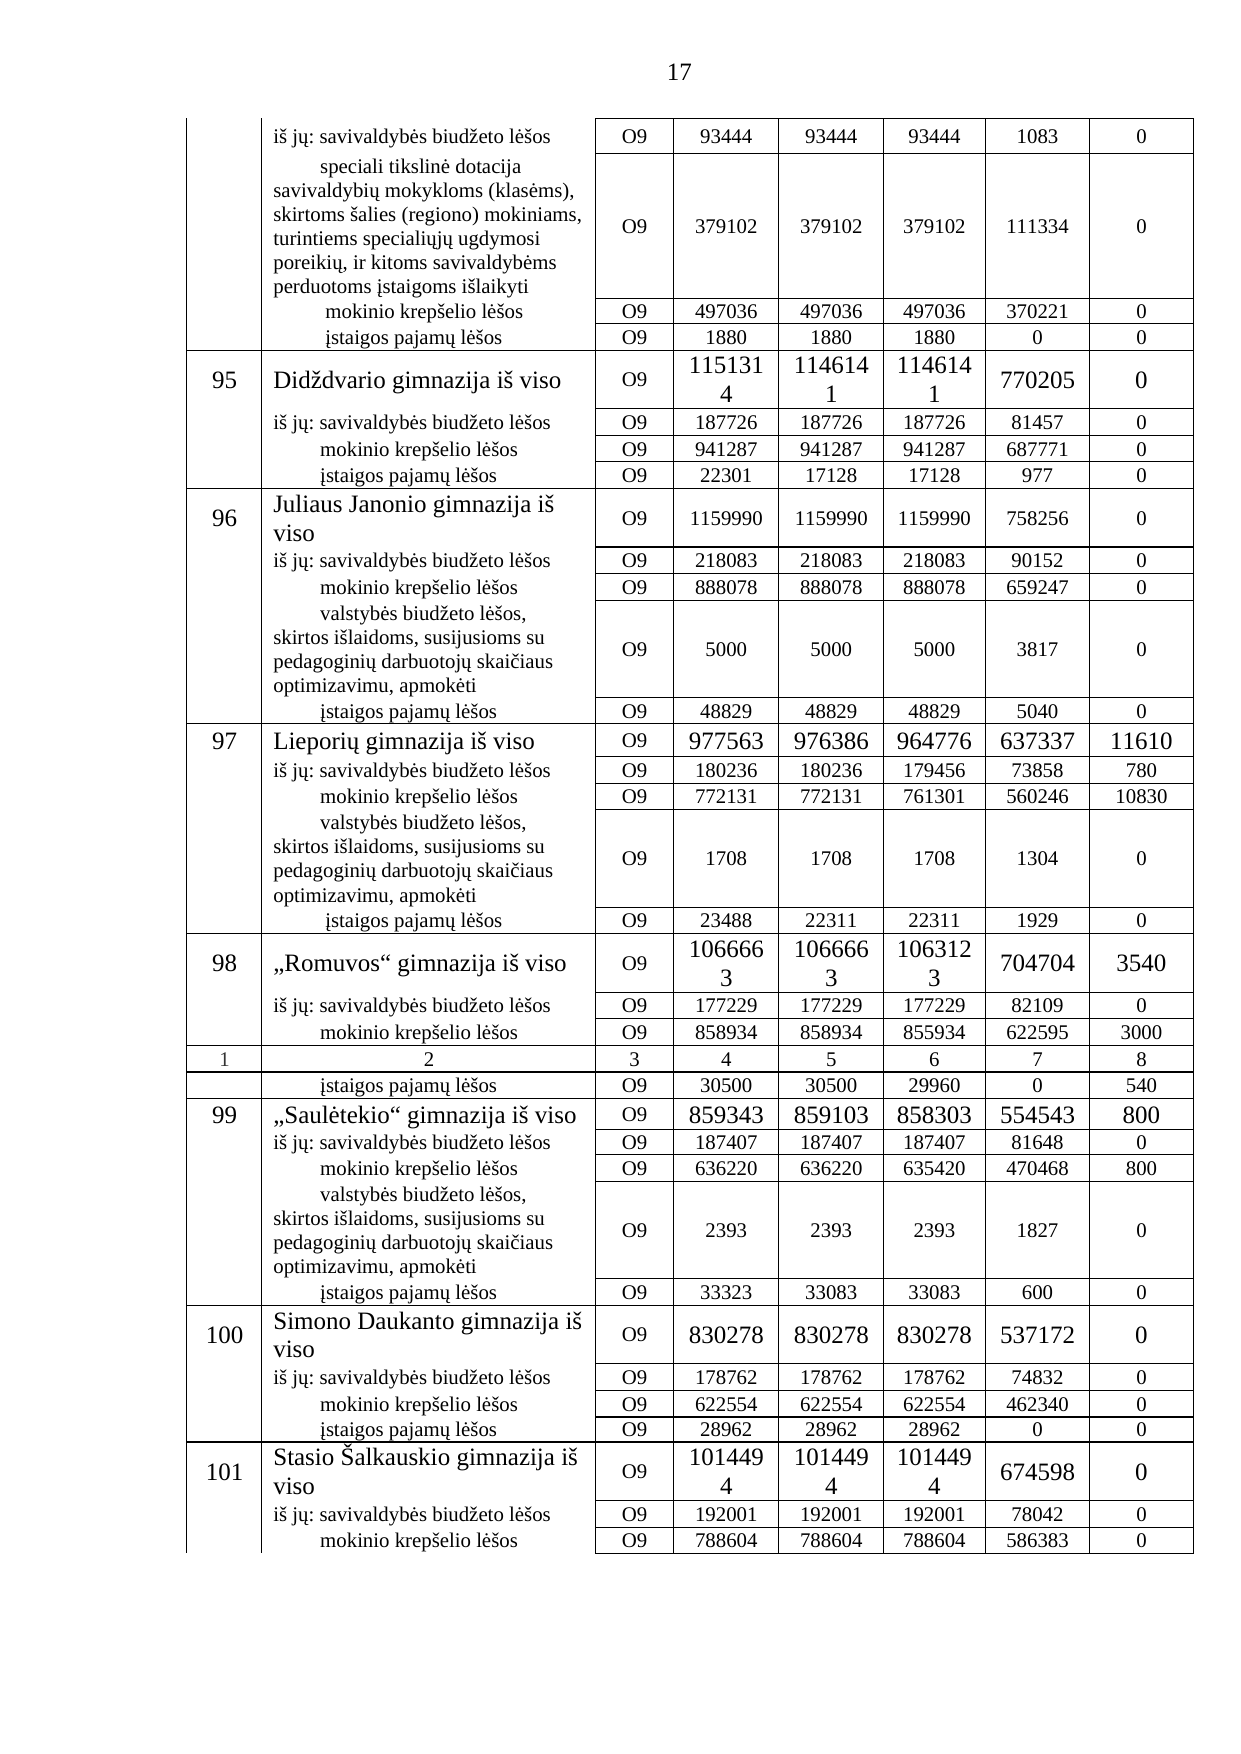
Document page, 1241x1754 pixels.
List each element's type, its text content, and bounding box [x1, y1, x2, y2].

table_cell 855934 [884, 1019, 985, 1045]
table_cell 888078 [884, 574, 985, 599]
table_cell 941287 [674, 436, 778, 461]
table_cell 0 [986, 1418, 1089, 1441]
table_cell 2393 [884, 1182, 985, 1278]
table_cell įstaigos pajamų lėšos [262, 461, 595, 488]
table_cell 218083 [674, 548, 778, 573]
table_cell O9 [596, 1279, 673, 1305]
table_cell 800 [1090, 1099, 1193, 1129]
table_cell 187726 [674, 409, 778, 435]
table_cell 192001 [674, 1501, 778, 1527]
table_cell [187, 1363, 261, 1390]
table_cell O9 [596, 993, 673, 1018]
table_cell 22311 [884, 908, 985, 933]
table_cell 637337 [986, 724, 1089, 756]
table_cell 379102 [884, 154, 985, 298]
table_cell 379102 [674, 154, 778, 298]
table_cell 0 [1090, 154, 1193, 298]
table_cell 28962 [779, 1418, 883, 1441]
table_cell 22301 [674, 462, 778, 488]
table_cell 187407 [884, 1130, 985, 1154]
table_cell 772131 [674, 784, 778, 809]
table_cell 462340 [986, 1391, 1089, 1416]
table_cell 1880 [779, 324, 883, 349]
table_cell [187, 1416, 261, 1441]
table_cell 674598 [986, 1443, 1089, 1500]
table_cell 1304 [986, 810, 1089, 907]
table_cell 22311 [779, 908, 883, 933]
table_cell 17128 [884, 462, 985, 488]
table_cell 187407 [779, 1130, 883, 1154]
table_cell [187, 600, 261, 697]
table_cell 178762 [674, 1364, 778, 1390]
table_cell 1159990 [779, 489, 883, 546]
table_cell mokinio krepšelio lėšos [262, 298, 595, 323]
table_cell 73858 [986, 757, 1089, 783]
table_cell valstybės biudžeto lėšos, skirtos išlaidoms, susijusioms su pedagoginių darbuotojų skaičiaus optimizavimu, apmokėti [262, 600, 595, 697]
table_cell 497036 [674, 299, 778, 323]
table_cell 964776 [884, 724, 985, 756]
table_cell 770205 [986, 351, 1089, 408]
table_cell 636220 [674, 1155, 778, 1181]
table_cell 97 [187, 724, 261, 756]
table_cell iš jų: savivaldybės biudžeto lėšos [262, 756, 595, 783]
table_cell O9 [596, 1391, 673, 1416]
table_cell 540 [1090, 1073, 1193, 1098]
table_cell 29960 [884, 1073, 985, 1098]
table_cell 977563 [674, 724, 778, 756]
table_cell 0 [1090, 908, 1193, 933]
table_cell [187, 697, 261, 723]
table_cell 0 [1090, 1279, 1193, 1305]
table_cell įstaigos pajamų lėšos [262, 907, 595, 933]
table_cell 0 [1090, 1306, 1193, 1363]
table_cell 622595 [986, 1019, 1089, 1045]
table_cell 1014494 [779, 1443, 883, 1500]
table_cell 28962 [674, 1418, 778, 1441]
table_cell 859343 [674, 1099, 778, 1129]
table_cell 2 [262, 1046, 595, 1071]
table_cell [187, 298, 261, 323]
table_cell O9 [596, 934, 673, 992]
table_cell 8 [1090, 1046, 1193, 1071]
table_cell 0 [1090, 1501, 1193, 1527]
table_cell 180236 [779, 757, 883, 783]
table_cell 497036 [884, 299, 985, 323]
table_cell 888078 [779, 574, 883, 599]
table_cell O9 [596, 698, 673, 723]
table_cell 0 [1090, 299, 1193, 323]
table_cell 5000 [779, 601, 883, 697]
table_cell 30500 [674, 1073, 778, 1098]
table_cell 6 [884, 1046, 985, 1071]
table_cell 1014494 [884, 1443, 985, 1500]
table_cell 7 [986, 1046, 1089, 1071]
table_cell 177229 [779, 993, 883, 1018]
table_cell 218083 [779, 548, 883, 573]
table_cell 4 [674, 1046, 778, 1071]
table_cell [187, 1181, 261, 1278]
table_cell iš jų: savivaldybės biudžeto lėšos [262, 1129, 595, 1154]
table_cell O9 [596, 1130, 673, 1154]
table_cell 5000 [674, 601, 778, 697]
table_cell 2393 [674, 1182, 778, 1278]
table_cell 81648 [986, 1130, 1089, 1154]
table_cell 622554 [884, 1391, 985, 1416]
table_cell 704704 [986, 934, 1089, 992]
table_cell 48829 [884, 698, 985, 723]
table_cell įstaigos pajamų lėšos [262, 697, 595, 723]
table_cell iš jų: savivaldybės biudžeto lėšos [262, 546, 595, 573]
table_cell [187, 546, 261, 573]
table_cell 830278 [779, 1306, 883, 1363]
table_cell 1 [187, 1046, 261, 1071]
table_cell 3817 [986, 601, 1089, 697]
table_cell 758256 [986, 489, 1089, 546]
table_cell 1146141 [779, 351, 883, 408]
table_cell 101 [187, 1443, 261, 1500]
table_cell O9 [596, 1501, 673, 1527]
table_cell 192001 [779, 1501, 883, 1527]
table_cell [187, 573, 261, 599]
table_cell O9 [596, 908, 673, 933]
table_cell O9 [596, 1306, 673, 1363]
table_cell O9 [596, 299, 673, 323]
table_cell 99 [187, 1099, 261, 1129]
table_cell 0 [1090, 1443, 1193, 1500]
table_cell O9 [596, 154, 673, 298]
table_cell 0 [1090, 698, 1193, 723]
table_cell 1708 [779, 810, 883, 907]
table_cell 0 [1090, 601, 1193, 697]
table_cell 30500 [779, 1073, 883, 1098]
table_cell 859103 [779, 1099, 883, 1129]
table_cell 96 [187, 489, 261, 546]
table_cell speciali tikslinė dotacija savivaldybių mokykloms (klasėms), skirtoms šalies (regiono) mokiniams, turintiems specialiųjų ugdymosi poreikių, ir kitoms savivaldybėms perduotoms įstaigoms išlaikyti [262, 153, 595, 298]
table_cell 1063123 [884, 934, 985, 992]
table_cell 3000 [1090, 1019, 1193, 1045]
table_cell 1151314 [674, 351, 778, 408]
table_cell 761301 [884, 784, 985, 809]
table_cell 48829 [674, 698, 778, 723]
table_cell Lieporių gimnazija iš viso [262, 724, 595, 756]
table_cell O9 [596, 1528, 673, 1553]
table_cell O9 [596, 119, 673, 152]
table_cell įstaigos pajamų lėšos [262, 1073, 595, 1098]
table_cell 1929 [986, 908, 1089, 933]
table_cell 180236 [674, 757, 778, 783]
table_cell O9 [596, 436, 673, 461]
table_cell O9 [596, 489, 673, 546]
table_cell „Romuvos“ gimnazija iš viso [262, 934, 595, 992]
table_cell 635420 [884, 1155, 985, 1181]
table_cell 93444 [884, 119, 985, 152]
table_cell 636220 [779, 1155, 883, 1181]
table_cell 178762 [884, 1364, 985, 1390]
table_cell 0 [1090, 993, 1193, 1018]
table_cell 0 [1090, 119, 1193, 152]
table_cell 0 [1090, 436, 1193, 461]
table_cell 11610 [1090, 724, 1193, 756]
table_cell [187, 992, 261, 1018]
table_cell 0 [1090, 548, 1193, 573]
table_cell 3540 [1090, 934, 1193, 992]
table_cell [187, 809, 261, 907]
table_cell 187407 [674, 1130, 778, 1154]
table_cell 858934 [779, 1019, 883, 1045]
table_cell iš jų: savivaldybės biudžeto lėšos [262, 1500, 595, 1527]
table_cell 93444 [779, 119, 883, 152]
table_cell 1066663 [674, 934, 778, 992]
table_cell O9 [596, 724, 673, 756]
table_cell O9 [596, 1099, 673, 1129]
table_cell 95 [187, 351, 261, 408]
table_cell 554543 [986, 1099, 1089, 1129]
table_cell 830278 [674, 1306, 778, 1363]
table_cell 780 [1090, 757, 1193, 783]
table_cell 772131 [779, 784, 883, 809]
table_cell 192001 [884, 1501, 985, 1527]
table_cell įstaigos pajamų lėšos [262, 1278, 595, 1305]
table_cell [187, 408, 261, 435]
table_cell O9 [596, 1443, 673, 1500]
table_cell 379102 [779, 154, 883, 298]
table_cell 1066663 [779, 934, 883, 992]
table_cell 93444 [674, 119, 778, 152]
table_cell O9 [596, 601, 673, 697]
table_cell 1880 [884, 324, 985, 349]
table_cell 941287 [884, 436, 985, 461]
table_cell 788604 [779, 1528, 883, 1553]
table_cell O9 [596, 351, 673, 408]
table_cell iš jų: savivaldybės biudžeto lėšos [262, 118, 595, 152]
table_cell 788604 [674, 1528, 778, 1553]
table_cell 788604 [884, 1528, 985, 1553]
table_cell 0 [1090, 1418, 1193, 1441]
table_cell 586383 [986, 1528, 1089, 1553]
table_cell 0 [1090, 1130, 1193, 1154]
table_cell 82109 [986, 993, 1089, 1018]
table_cell O9 [596, 810, 673, 907]
table_cell 470468 [986, 1155, 1089, 1181]
table_cell mokinio krepšelio lėšos [262, 1390, 595, 1416]
table_cell 1827 [986, 1182, 1089, 1278]
table_cell 977 [986, 462, 1089, 488]
table_cell 17128 [779, 462, 883, 488]
table_cell mokinio krepšelio lėšos [262, 1018, 595, 1045]
table_cell 48829 [779, 698, 883, 723]
table_cell O9 [596, 324, 673, 349]
table_cell Simono Daukanto gimnazija iš viso [262, 1306, 595, 1363]
table_cell [187, 435, 261, 461]
table_cell 941287 [779, 436, 883, 461]
table_cell valstybės biudžeto lėšos, skirtos išlaidoms, susijusioms su pedagoginių darbuotojų skaičiaus optimizavimu, apmokėti [262, 1181, 595, 1278]
table_cell 0 [1090, 1364, 1193, 1390]
table_cell 888078 [674, 574, 778, 599]
table_cell mokinio krepšelio lėšos [262, 783, 595, 809]
table_cell Didždvario gimnazija iš viso [262, 351, 595, 408]
table_cell 3 [596, 1046, 673, 1071]
table_cell 0 [1090, 409, 1193, 435]
table_cell [187, 907, 261, 933]
table_cell 1014494 [674, 1443, 778, 1500]
table_cell 33323 [674, 1279, 778, 1305]
table_cell 370221 [986, 299, 1089, 323]
table_cell mokinio krepšelio lėšos [262, 1154, 595, 1181]
table_cell 858303 [884, 1099, 985, 1129]
table_cell O9 [596, 1019, 673, 1045]
table_cell 10830 [1090, 784, 1193, 809]
table_cell O9 [596, 1182, 673, 1278]
table_cell 177229 [674, 993, 778, 1018]
table_cell įstaigos pajamų lėšos [262, 1416, 595, 1441]
table_cell 0 [1090, 810, 1193, 907]
table_cell mokinio krepšelio lėšos [262, 573, 595, 599]
table_cell 0 [1090, 462, 1193, 488]
table_cell 0 [1090, 351, 1193, 408]
table_cell Juliaus Janonio gimnazija iš viso [262, 489, 595, 546]
table_cell [187, 1129, 261, 1154]
table_cell [187, 153, 261, 298]
table_cell 622554 [674, 1391, 778, 1416]
table_cell 0 [1090, 1391, 1193, 1416]
table_cell 830278 [884, 1306, 985, 1363]
table_cell [187, 1278, 261, 1305]
table_cell O9 [596, 409, 673, 435]
table_cell 23488 [674, 908, 778, 933]
table_cell 1708 [674, 810, 778, 907]
table_cell 74832 [986, 1364, 1089, 1390]
table_cell 622554 [779, 1391, 883, 1416]
table_cell [187, 783, 261, 809]
table_cell mokinio krepšelio lėšos [262, 435, 595, 461]
table_cell O9 [596, 548, 673, 573]
table_cell 659247 [986, 574, 1089, 599]
table_cell 1083 [986, 119, 1089, 152]
table_cell 560246 [986, 784, 1089, 809]
table_cell O9 [596, 1418, 673, 1441]
table_cell įstaigos pajamų lėšos [262, 323, 595, 349]
table_cell 1159990 [884, 489, 985, 546]
table_cell iš jų: savivaldybės biudžeto lėšos [262, 992, 595, 1018]
table_cell 100 [187, 1306, 261, 1363]
table_cell 1708 [884, 810, 985, 907]
table_cell O9 [596, 1073, 673, 1098]
table_cell [187, 1018, 261, 1045]
table_cell 0 [1090, 574, 1193, 599]
table_cell 537172 [986, 1306, 1089, 1363]
table_cell O9 [596, 757, 673, 783]
table_cell [187, 1527, 261, 1553]
table_cell 78042 [986, 1501, 1089, 1527]
table_cell O9 [596, 462, 673, 488]
table_cell 976386 [779, 724, 883, 756]
table_cell 858934 [674, 1019, 778, 1045]
table_cell 1159990 [674, 489, 778, 546]
table_cell [187, 1073, 261, 1098]
table_cell 5000 [884, 601, 985, 697]
table_cell 218083 [884, 548, 985, 573]
table_cell O9 [596, 784, 673, 809]
table_cell 177229 [884, 993, 985, 1018]
table_cell O9 [596, 1155, 673, 1181]
table_cell 33083 [884, 1279, 985, 1305]
table_cell iš jų: savivaldybės biudžeto lėšos [262, 1363, 595, 1390]
table_cell [187, 461, 261, 488]
table_cell Stasio Šalkauskio gimnazija iš viso [262, 1443, 595, 1500]
table_cell 1880 [674, 324, 778, 349]
table_cell [187, 1390, 261, 1416]
table_cell O9 [596, 1364, 673, 1390]
table_cell [187, 1154, 261, 1181]
table_cell 98 [187, 934, 261, 992]
table_cell 33083 [779, 1279, 883, 1305]
table_cell 187726 [779, 409, 883, 435]
table_cell [187, 323, 261, 349]
table_cell [187, 1500, 261, 1527]
table_cell 497036 [779, 299, 883, 323]
table_cell 600 [986, 1279, 1089, 1305]
table_cell iš jų: savivaldybės biudžeto lėšos [262, 408, 595, 435]
table_cell 0 [986, 324, 1089, 349]
table_cell „Saulėtekio“ gimnazija iš viso [262, 1099, 595, 1129]
table_cell 5040 [986, 698, 1089, 723]
table_cell valstybės biudžeto lėšos, skirtos išlaidoms, susijusioms su pedagoginių darbuotojų skaičiaus optimizavimu, apmokėti [262, 809, 595, 907]
table_cell O9 [596, 574, 673, 599]
table_cell 179456 [884, 757, 985, 783]
table_cell 187726 [884, 409, 985, 435]
table_cell 0 [1090, 489, 1193, 546]
table_cell 800 [1090, 1155, 1193, 1181]
table_cell 2393 [779, 1182, 883, 1278]
table_cell 0 [1090, 324, 1193, 349]
table_cell 178762 [779, 1364, 883, 1390]
table_cell 0 [1090, 1182, 1193, 1278]
table_cell 111334 [986, 154, 1089, 298]
table_cell 5 [779, 1046, 883, 1071]
table_cell 90152 [986, 548, 1089, 573]
table_cell mokinio krepšelio lėšos [262, 1527, 595, 1553]
table_cell 28962 [884, 1418, 985, 1441]
table_cell 0 [986, 1073, 1089, 1098]
table_cell 1146141 [884, 351, 985, 408]
table_cell 81457 [986, 409, 1089, 435]
table_cell 687771 [986, 436, 1089, 461]
table_cell 0 [1090, 1528, 1193, 1553]
table_cell [187, 756, 261, 783]
table_cell [187, 118, 261, 152]
